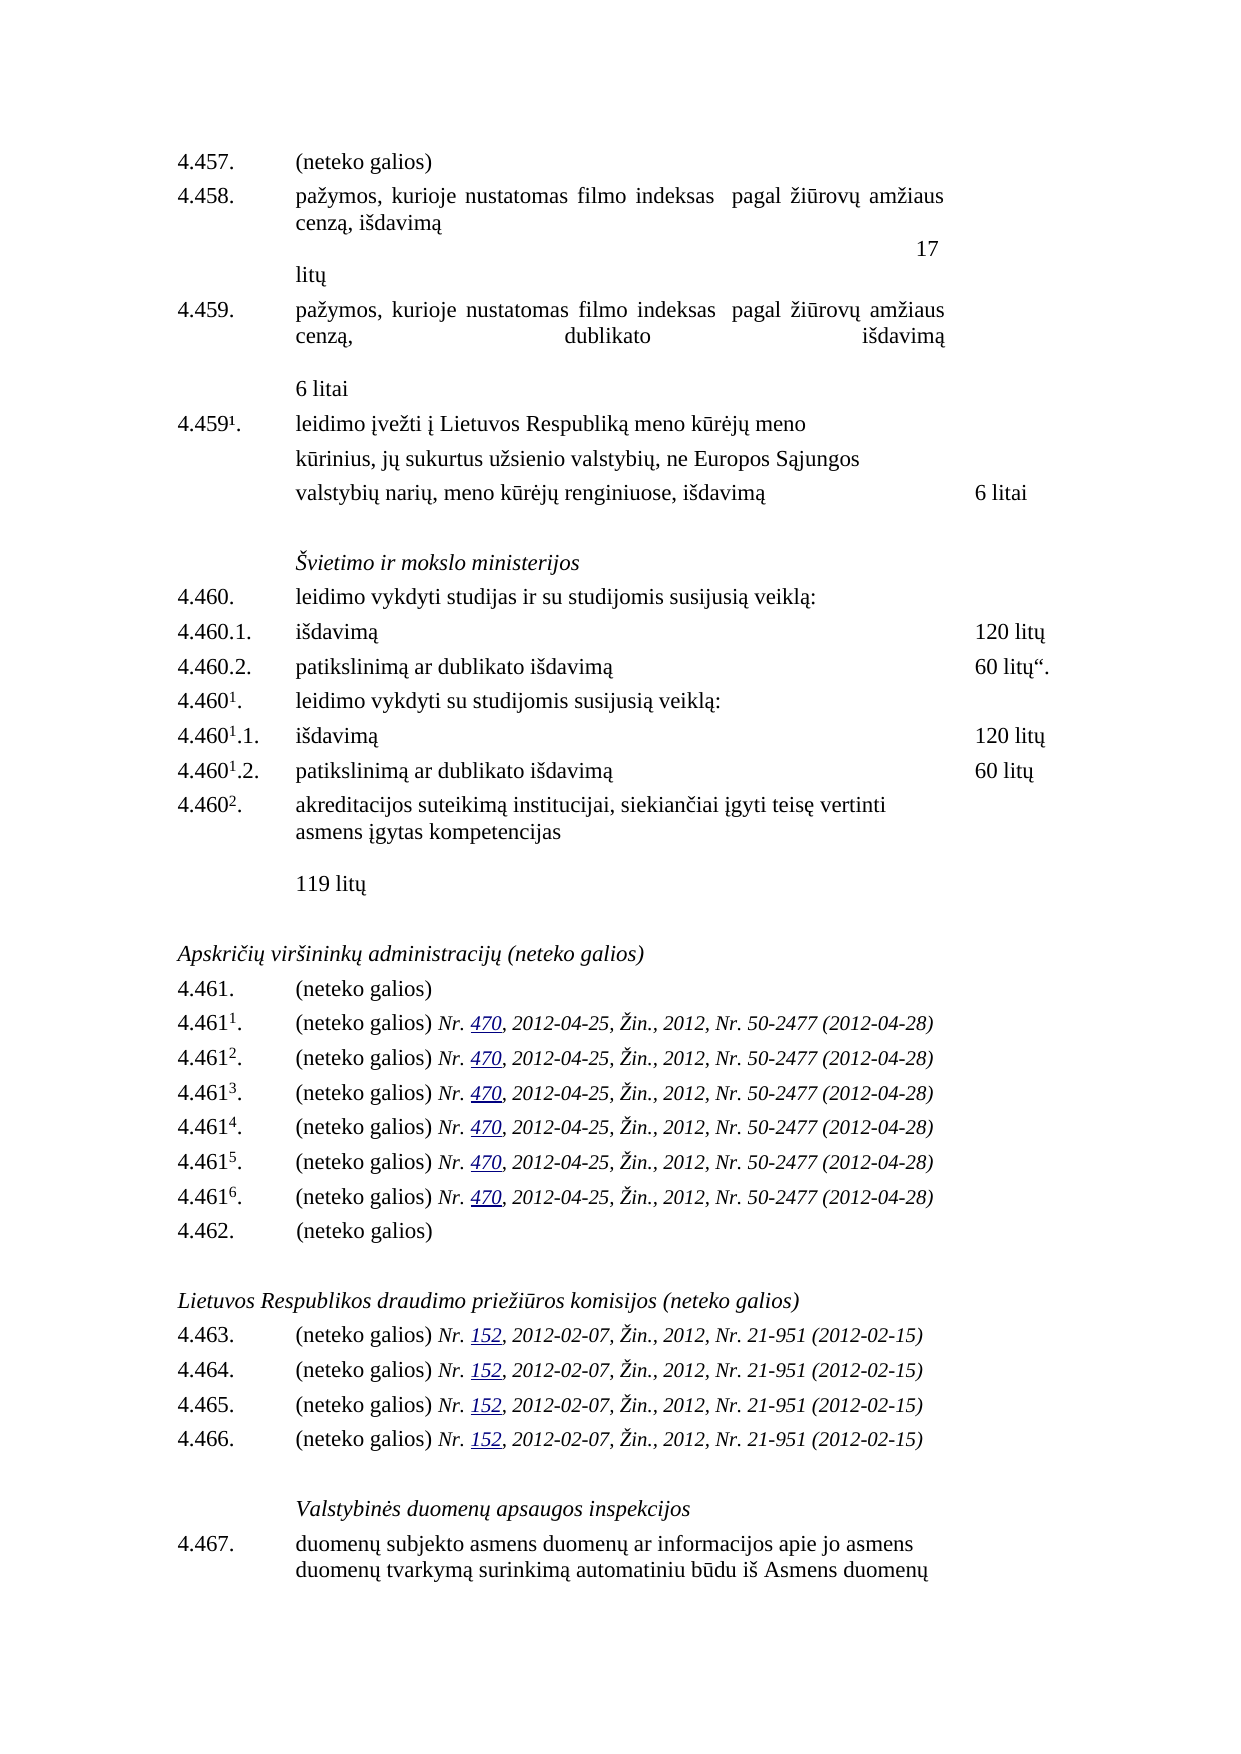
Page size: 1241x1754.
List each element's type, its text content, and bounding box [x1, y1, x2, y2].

text valstybių narių, meno kūrėjų renginiuose, išdavimą 6 litai [177, 479, 1122, 506]
text 4.459. pažymos, kurioje nustatomas filmo indeksas pagal žiūrovų amžiaus cenzą, dublikato išdavimą 6 litai [177, 296, 945, 402]
text 4.4601. leidimo vykdyti su studijomis susijusią veiklą: [177, 687, 1122, 714]
text 4.4601.2. patikslinimą ar dublikato išdavimą 60 litų [177, 757, 1122, 783]
text Apskričių viršininkų administracijų (neteko galios) [177, 940, 1122, 966]
text 4.464. (neteko galios) Nr. 152, 2012-02-07, Žin., 2012, Nr. 21-951 (2012-02-15) [177, 1356, 1122, 1382]
text Valstybinės duomenų apsaugos inspekcijos [177, 1495, 916, 1521]
text Švietimo ir mokslo ministerijos [177, 549, 1122, 575]
text 4.4613. (neteko galios) Nr. 470, 2012-04-25, Žin., 2012, Nr. 50-2477 (2012-04-28) [177, 1079, 1122, 1105]
list (neteko galios) [177, 1217, 1122, 1244]
text 4.467. duomenų subjekto asmens duomenų ar informacijos apie jo asmens duomenų tvarkymą surinkimą automatiniu būdu iš Asmens duomenų [177, 1529, 930, 1582]
text 4.460. leidimo vykdyti studijas ir su studijomis susijusią veiklą: [177, 583, 1122, 610]
text 4.458. pažymos, kurioje nustatomas filmo indeksas pagal žiūrovų amžiaus cenzą, išdavimą 17 litų [177, 182, 945, 288]
text kūrinius, jų sukurtus užsienio valstybių, ne Europos Sąjungos [177, 444, 1122, 471]
text 4.461. (neteko galios) [177, 974, 1122, 1001]
text 4.4614. (neteko galios) Nr. 470, 2012-04-25, Žin., 2012, Nr. 50-2477 (2012-04-28) [177, 1113, 1122, 1140]
text 4.459¹. leidimo įvežti į Lietuvos Respubliką meno kūrėjų meno [177, 410, 1122, 436]
text 4.4602. akreditacijos suteikimą institucijai, siekiančiai įgyti teisę vertinti asmens įgytas kompetencijas 119 litų [177, 791, 901, 897]
text 4.4616. (neteko galios) Nr. 470, 2012-04-25, Žin., 2012, Nr. 50-2477 (2012-04-28) [177, 1183, 1122, 1209]
text Lietuvos Respublikos draudimo priežiūros komisijos (neteko galios) [177, 1287, 1122, 1313]
text 4.466. (neteko galios) Nr. 152, 2012-02-07, Žin., 2012, Nr. 21-951 (2012-02-15) [177, 1426, 1122, 1452]
text 4.460.1. išdavimą 120 litų [177, 618, 1122, 644]
text 4.4611. (neteko galios) Nr. 470, 2012-04-25, Žin., 2012, Nr. 50-2477 (2012-04-28) [177, 1009, 1122, 1036]
text 4.463. (neteko galios) Nr. 152, 2012-02-07, Žin., 2012, Nr. 21-951 (2012-02-15) [177, 1321, 1122, 1348]
text 4.457. (neteko galios) [177, 148, 1122, 174]
text 4.4615. (neteko galios) Nr. 470, 2012-04-25, Žin., 2012, Nr. 50-2477 (2012-04-28) [177, 1148, 1122, 1174]
text 4.460.2. patikslinimą ar dublikato išdavimą 60 litų“. [177, 653, 1122, 679]
text 4.465. (neteko galios) Nr. 152, 2012-02-07, Žin., 2012, Nr. 21-951 (2012-02-15) [177, 1391, 1122, 1417]
text 4.4612. (neteko galios) Nr. 470, 2012-04-25, Žin., 2012, Nr. 50-2477 (2012-04-28) [177, 1044, 1122, 1070]
text 4.4601.1. išdavimą 120 litų [177, 722, 1122, 748]
